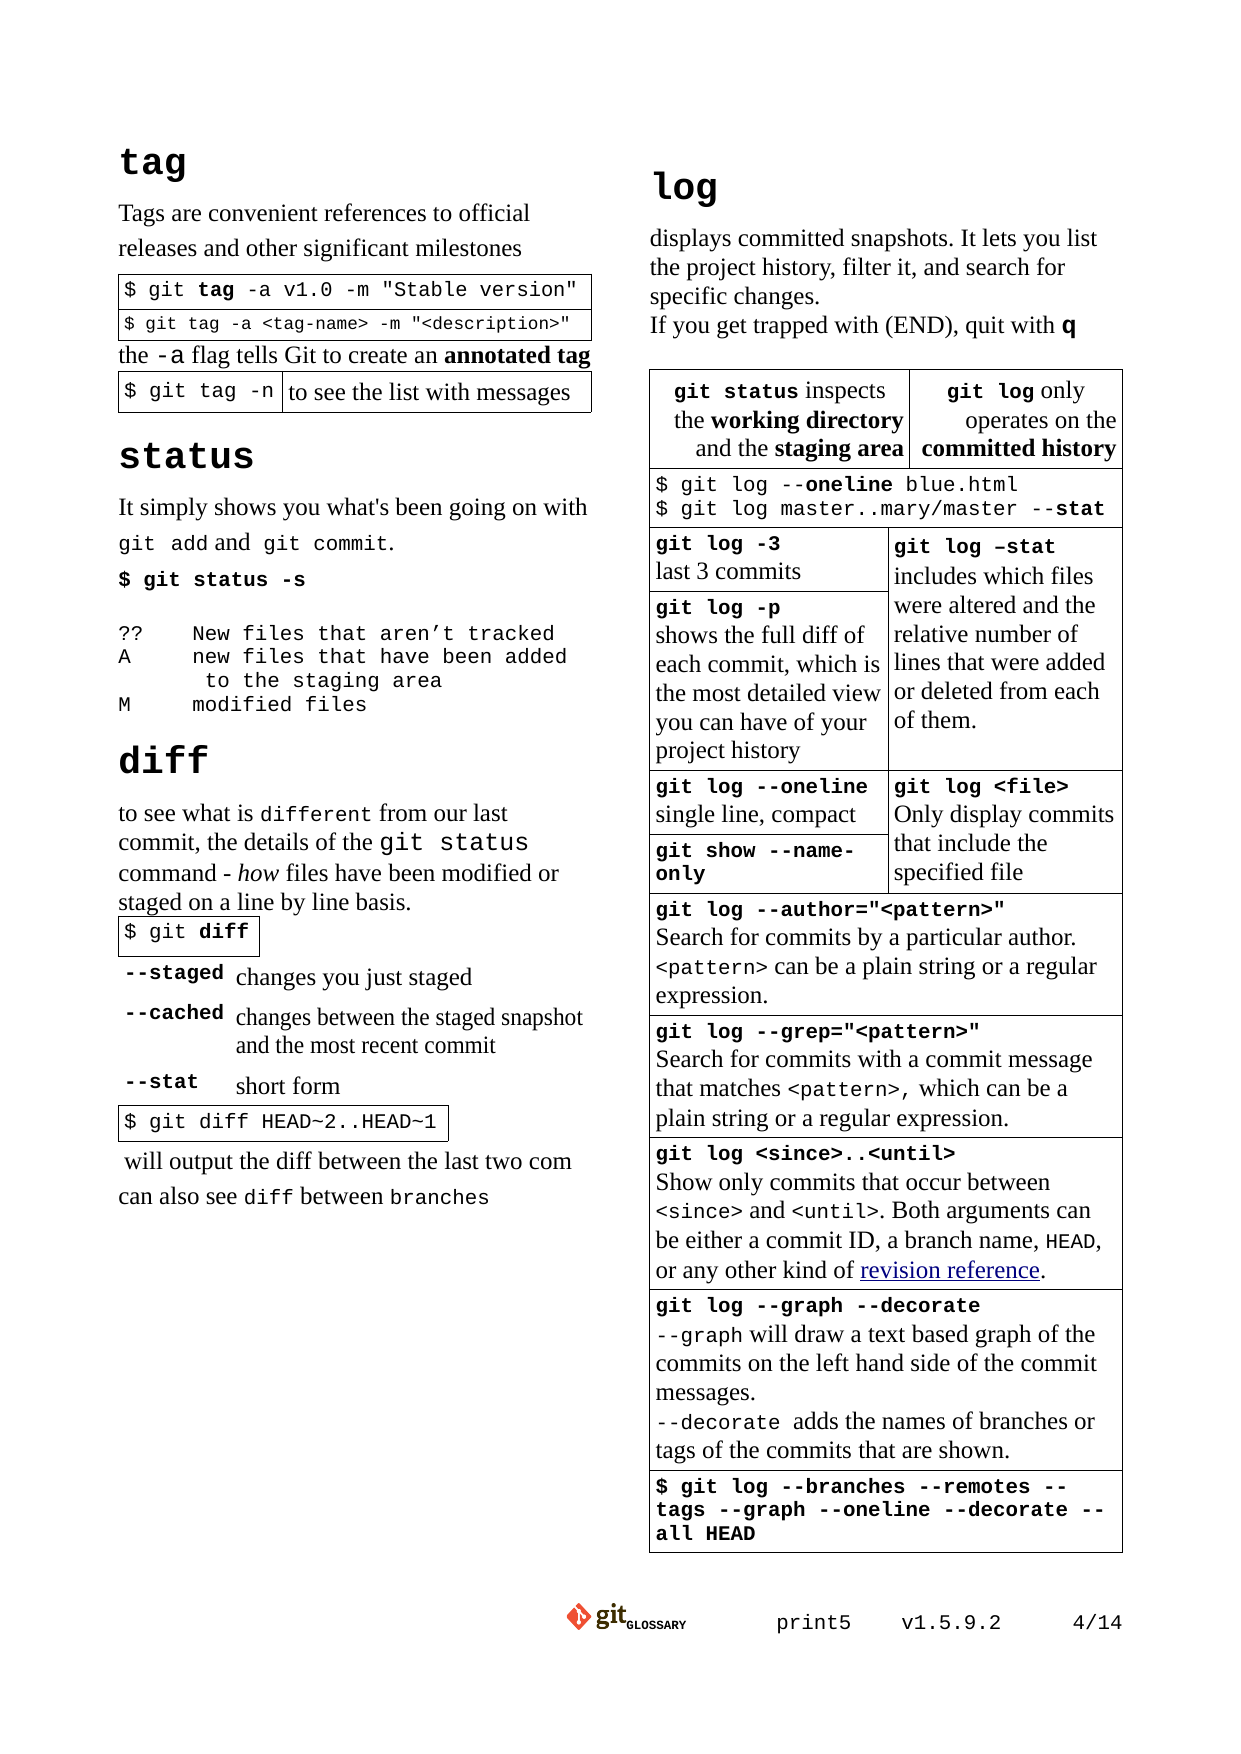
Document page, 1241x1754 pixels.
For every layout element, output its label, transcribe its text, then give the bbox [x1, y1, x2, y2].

table_cell $ git diff HEAD~2..HEAD~1 [119, 1106, 448, 1141]
table_cell [449, 1105, 591, 1141]
table_cell git log --author="<pattern>" Search for commits by a particular author. <pattern> can be a plain string or a regular expression. [650, 894, 1122, 1015]
table_cell --staged [118, 957, 230, 996]
text ?? New files that aren’t tracked [118, 623, 591, 646]
table_cell changes between the staged snapshot and the most recent commit [230, 996, 591, 1065]
text $ git status -s [118, 569, 591, 593]
text to see what is different from our last commit, the details of the git status command - how files have been modified or staged on a line by line basis. [118, 798, 591, 916]
subtitle tag [118, 143, 591, 186]
table_header git status inspects the working directory and the staging area [650, 370, 909, 468]
table_header git log only operates on the committed history [910, 370, 1122, 468]
text Tags are convenient references to official releases and other significant milestones [118, 198, 591, 262]
table_cell $ git tag -a <tag-name> -m "<description>" [119, 310, 591, 340]
table_cell git log --graph --decorate --graph will draw a text based graph of the commits on the left hand side of the commit messages. --decorate adds the names of branches or tags of the commits that are shown. [650, 1290, 1122, 1470]
text displays committed snapshots. It lets you list the project history, filter it, and search for specific changes. [649, 223, 1122, 310]
table_cell --cached [118, 996, 230, 1065]
table_header $ git tag -a v1.0 -m "Stable version" [119, 275, 591, 309]
table_header $ git tag -n [119, 372, 282, 412]
table_cell changes you just staged [230, 956, 591, 996]
table_cell $ git log --branches --remotes --tags --graph --oneline --decorate --all HEAD [650, 1471, 1122, 1552]
text M modified files [118, 693, 591, 717]
text can also see diff between branches [118, 1181, 591, 1210]
table_cell git log -p shows the full diff of each commit, which is the most detailed view you can have of your project history [650, 592, 888, 770]
table_header git log –stat includes which files were altered and the relative number of lines that were added or deleted from each of them. [889, 528, 1122, 770]
table_header git log -3 last 3 commits [650, 528, 888, 591]
table_cell --stat [118, 1065, 230, 1105]
text It simply shows you what's been going on with git add and git commit. [118, 492, 591, 557]
table_cell short form [230, 1065, 591, 1105]
text If you get trapped with (END), quit with q [649, 310, 1122, 341]
table_cell $ git log --oneline blue.html $ git log master..mary/master --stat [650, 469, 1122, 527]
table_cell git log --grep="<pattern>" Search for commits with a commit message that matches <pattern>, which can be a plain string or a regular expression. [650, 1016, 1122, 1137]
subtitle log [649, 168, 1122, 211]
table_cell git show --name-only [650, 835, 888, 893]
table_header $ git diff [119, 917, 259, 956]
table_cell will output the diff between the last two com [118, 1141, 591, 1181]
table_header [260, 916, 591, 956]
table_cell git log <since>..<until> Show only commits that occur between <since> and <until>. Both arguments can be either a commit ID, a branch name, HEAD, or any other kind of revision reference. [650, 1138, 1122, 1289]
subtitle diff [118, 742, 591, 785]
table_cell git log <file> Only display commits that include the specified file [889, 771, 1122, 893]
table_header to see the list with messages [283, 372, 591, 412]
text A new files that have been added to the staging area [118, 646, 591, 693]
table_cell git log --oneline single line, compact [650, 771, 888, 834]
subtitle status [118, 437, 591, 479]
text the -a flag tells Git to create an annotated tag [118, 341, 591, 371]
picture [566, 1603, 627, 1630]
